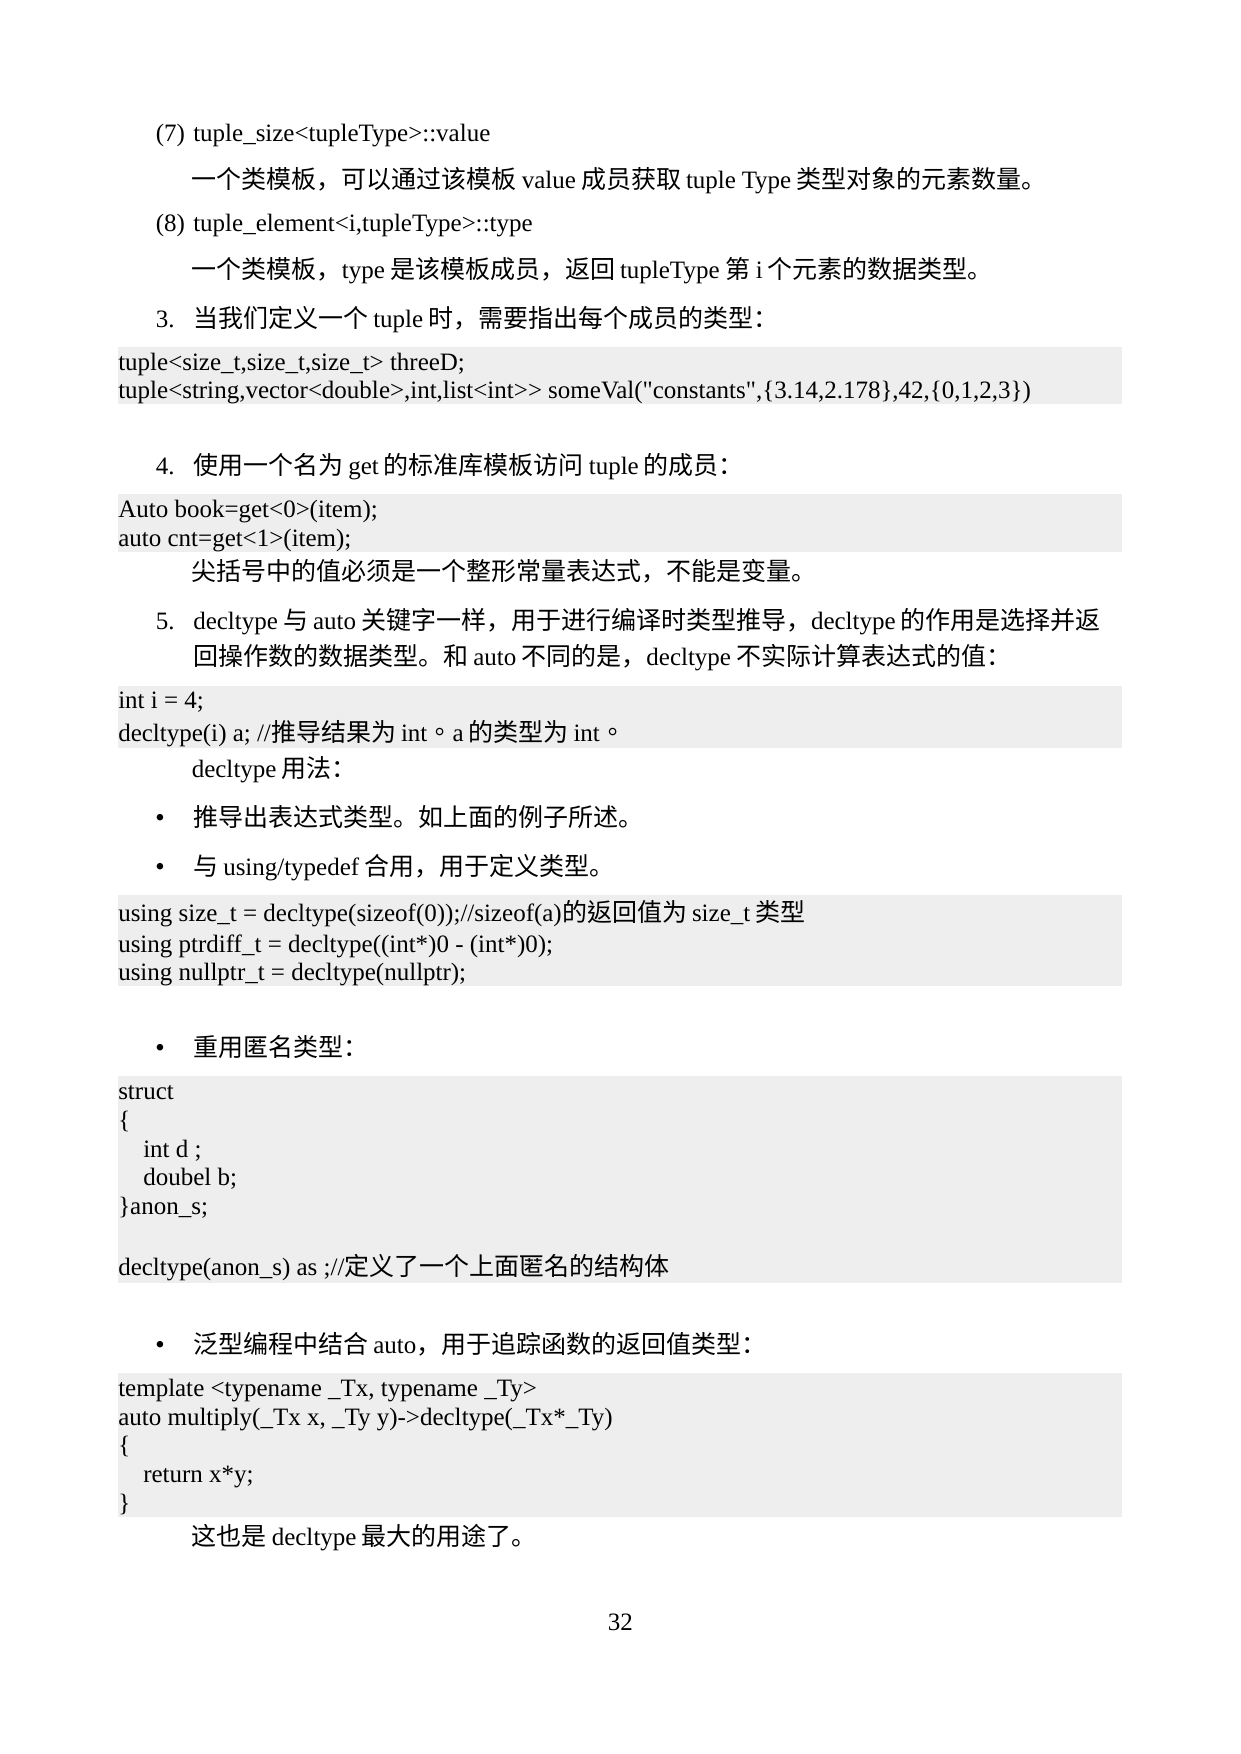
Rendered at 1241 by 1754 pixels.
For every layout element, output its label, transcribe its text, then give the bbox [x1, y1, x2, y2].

list decltype与auto关键字一样，用于进行编译时类型推导，decltype的作用是选择并返回操作数的数据类型。和auto不同的是，decltype不实际计算表达式的值： [156, 601, 1122, 673]
table_header struct { int d ; doubel b; }anon_s; decltype(anon_s) as ;//定义了一个上面匿名的结构体 [118, 1076, 1122, 1283]
list 推导出表达式类型。如上面的例子所述。 [156, 797, 1122, 833]
list tuple_element<i,tupleType>::type [156, 208, 1122, 237]
table_header int i = 4; decltype(i) a; //推导结果为int。a的类型为int。 [118, 686, 1122, 748]
list 与using/typedef合用，用于定义类型。 [156, 846, 1122, 882]
table_header using size_t = decltype(sizeof(0));//sizeof(a)的返回值为size_t类型 using ptrdiff_t = decltype((int*)0 - (int*)0); using nullptr_t = decltype(nullptr); [118, 895, 1122, 986]
text 这也是decltype最大的用途了。 [118, 1517, 1122, 1553]
list 当我们定义一个tuple时，需要指出每个成员的类型： [156, 298, 1122, 334]
text 一个类模板，可以通过该模板value成员获取tuple Type类型对象的元素数量。 [118, 159, 1122, 196]
list 使用一个名为get的标准库模板访问tuple的成员： [156, 446, 1122, 482]
text 一个类模板，type是该模板成员，返回tupleType 第i个元素的数据类型。 [118, 249, 1122, 286]
list tuple_size<tupleType>::value [156, 118, 1122, 147]
text decltype用法： [118, 748, 1122, 785]
text 尖括号中的值必须是一个整形常量表达式，不能是变量。 [118, 552, 1122, 588]
table_header tuple<size_t,size_t,size_t> threeD; tuple<string,vector<double>,int,list<int>> someVal("constants",{3.14,2.178},42,{0,1,2,3}) [118, 347, 1122, 404]
table_header Auto book=get<0>(item); auto cnt=get<1>(item); [118, 494, 1122, 552]
list 泛型编程中结合auto，用于追踪函数的返回值类型： [156, 1324, 1122, 1360]
list 重用匿名类型： [156, 1027, 1122, 1064]
table_header template <typename _Tx, typename _Ty> auto multiply(_Tx x, _Ty y)->decltype(_Tx*_Ty) { return x*y; } [118, 1373, 1122, 1517]
